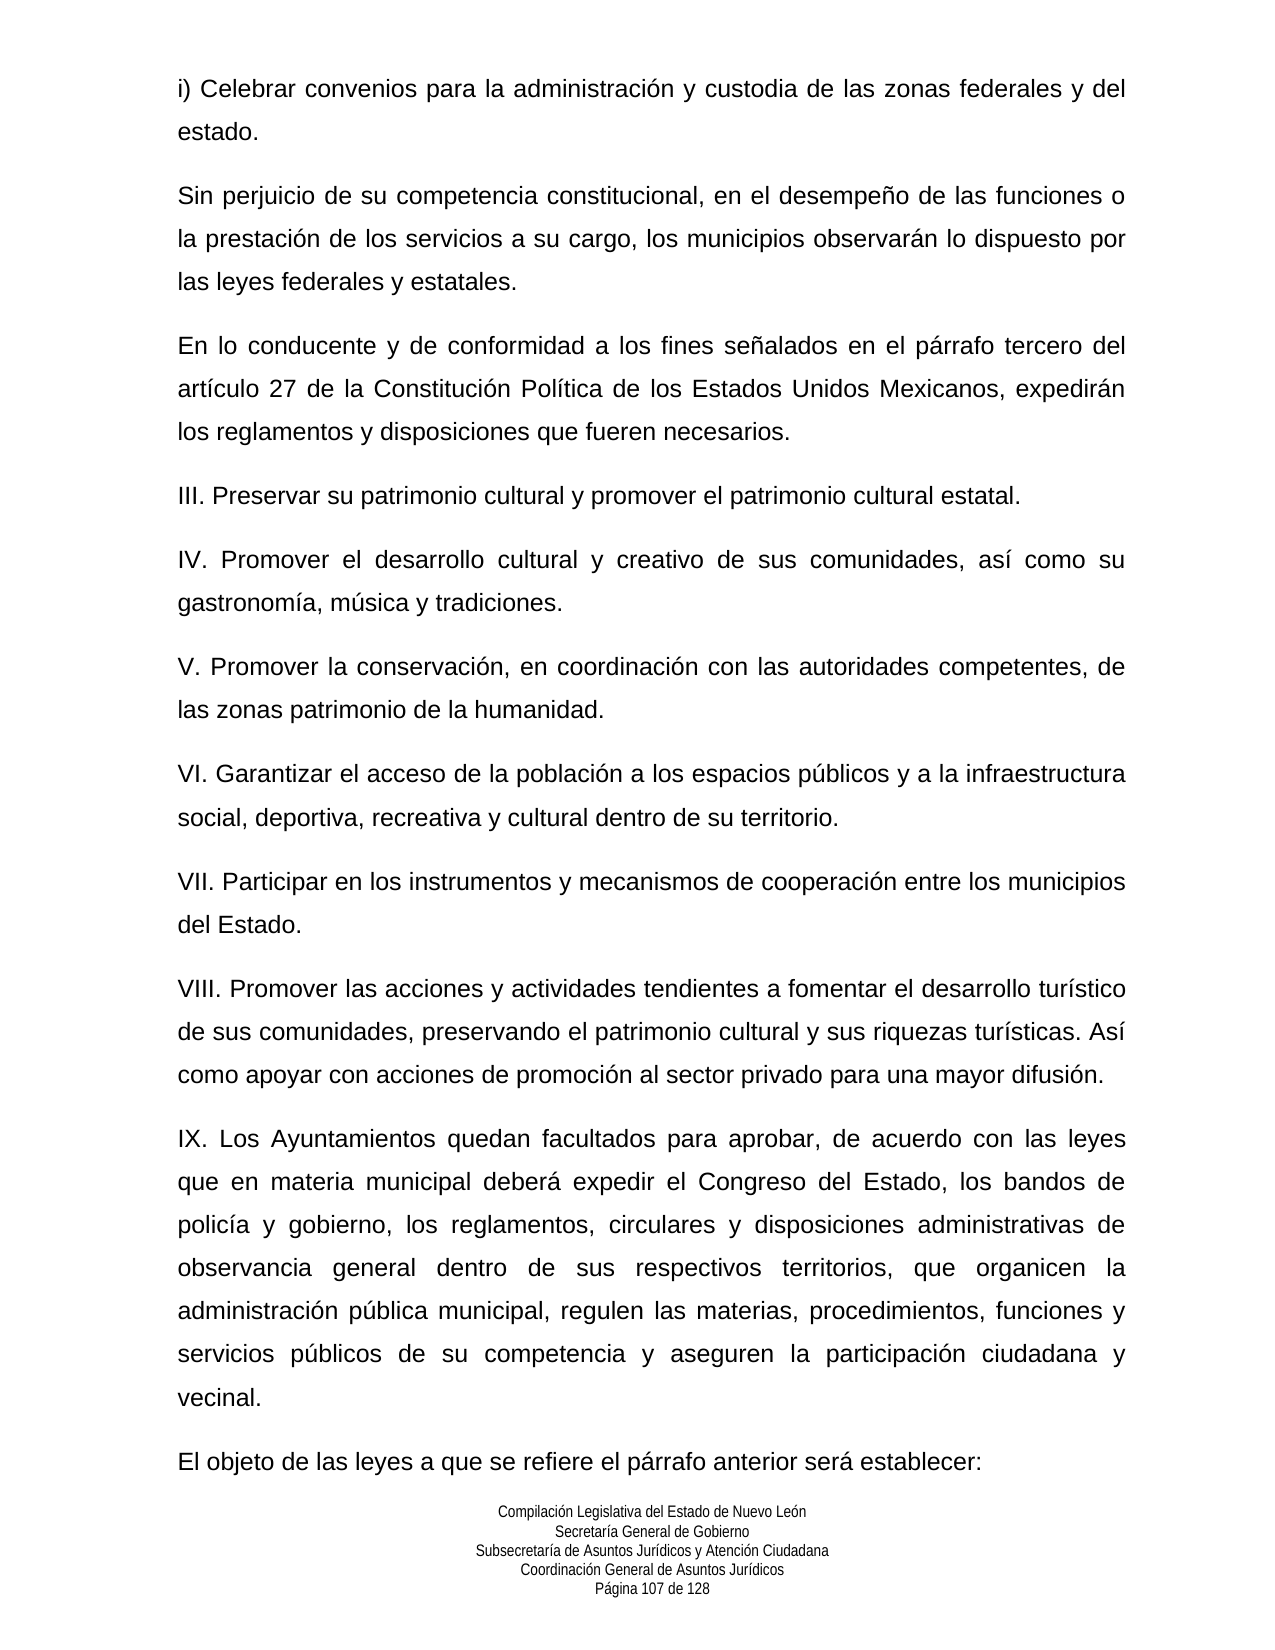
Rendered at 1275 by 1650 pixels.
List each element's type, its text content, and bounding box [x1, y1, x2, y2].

text VII. Participar en los instrumentos y mecanismos de cooperación entre los municipios del Estado. [177, 867, 1127, 938]
text VIII. Promover las acciones y actividades tendientes a fomentar el desarrollo turístico de sus comunidades, preservando el patrimonio cultural y sus riquezas turísticas. Así como apoyar con acciones de promoción al sector privado para una mayor difusión. [177, 974, 1127, 1089]
text Sin perjuicio de su competencia constitucional, en el desempeño de las funciones o la prestación de los servicios a su cargo, los municipios observarán lo dispuesto por las leyes federales y estatales. [177, 181, 1127, 296]
text III. Preservar su patrimonio cultural y promover el patrimonio cultural estatal. [177, 481, 1127, 510]
text En lo conducente y de conformidad a los fines señalados en el párrafo tercero del artículo 27 de la Constitución Política de los Estados Unidos Mexicanos, expedirán los reglamentos y disposiciones que fueren necesarios. [177, 331, 1127, 446]
text IX. Los Ayuntamientos quedan facultados para aprobar, de acuerdo con las leyes que en materia municipal deberá expedir el Congreso del Estado, los bandos de policía y gobierno, los reglamentos, circulares y disposiciones administrativas de observancia general dentro de sus respectivos territorios, que organicen la administración pública municipal, regulen las materias, procedimientos, funciones y servicios públicos de su competencia y aseguren la participación ciudadana y vecinal. [177, 1124, 1127, 1411]
text i) Celebrar convenios para la administración y custodia de las zonas federales y del estado. [177, 74, 1127, 146]
text VI. Garantizar el acceso de la población a los espacios públicos y a la infraestructura social, deportiva, recreativa y cultural dentro de su territorio. [177, 759, 1127, 831]
text IV. Promover el desarrollo cultural y creativo de sus comunidades, así como su gastronomía, música y tradiciones. [177, 545, 1127, 617]
text V. Promover la conservación, en coordinación con las autoridades competentes, de las zonas patrimonio de la humanidad. [177, 652, 1127, 724]
text El objeto de las leyes a que se refiere el párrafo anterior será establecer: [177, 1447, 1127, 1475]
